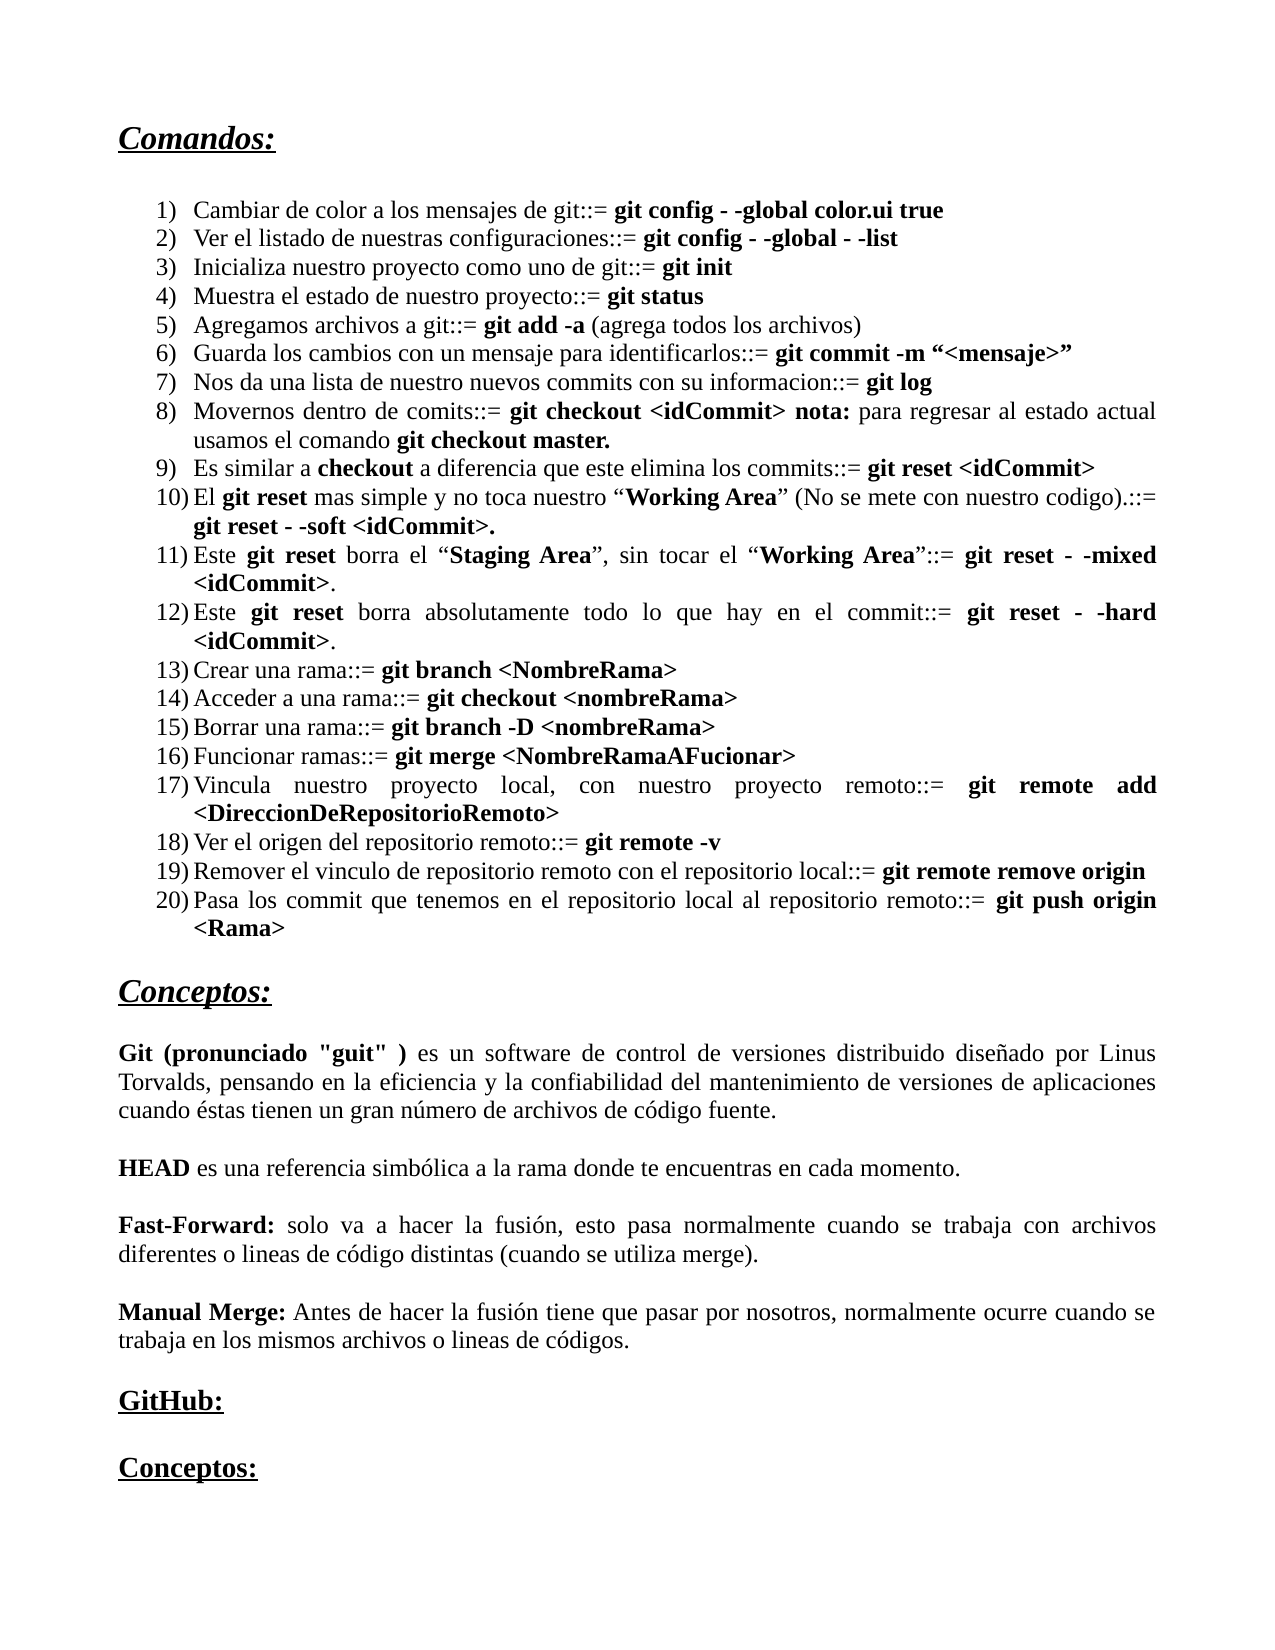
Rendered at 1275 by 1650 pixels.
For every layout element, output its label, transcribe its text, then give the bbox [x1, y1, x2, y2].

list Funcionar ramas::= git merge <NombreRamaAFucionar> [156, 741, 1157, 770]
text Conceptos: [118, 1450, 1157, 1484]
list Guarda los cambios con un mensaje para identificarlos::= git commit -m “<mensaje>” [156, 338, 1157, 367]
text GitHub: [118, 1383, 1157, 1417]
list Inicializa nuestro proyecto como uno de git::= git init [156, 252, 1157, 281]
list Borrar una rama::= git branch -D <nombreRama> [156, 712, 1157, 741]
list Ver el origen del repositorio remoto::= git remote -v [156, 827, 1157, 856]
list Crear una rama::= git branch <NombreRama> [156, 655, 1157, 683]
list Este git reset borra el “Staging Area”, sin tocar el “Working Area”::= git reset - -mixed <idCommit>. [156, 540, 1157, 597]
list Nos da una lista de nuestro nuevos commits con su informacion::= git log [156, 367, 1157, 396]
text Fast-Forward: solo va a hacer la fusión, esto pasa normalmente cuando se trabaja con archivos diferentes o lineas de código distintas (cuando se utiliza merge). [118, 1211, 1157, 1268]
text Comandos: [118, 118, 1157, 156]
list Vincula nuestro proyecto local, con nuestro proyecto remoto::= git remote add <DireccionDeRepositorioRemoto> [156, 770, 1157, 827]
list Es similar a checkout a diferencia que este elimina los commits::= git reset <idCommit> [156, 453, 1157, 482]
list Ver el listado de nuestras configuraciones::= git config - -global - -list [156, 223, 1157, 252]
text HEAD es una referencia simbólica a la rama donde te encuentras en cada momento. [118, 1153, 1157, 1182]
list Pasa los commit que tenemos en el repositorio local al repositorio remoto::= git push origin <Rama> [156, 885, 1157, 942]
list Agregamos archivos a git::= git add -a (agrega todos los archivos) [156, 310, 1157, 338]
list Movernos dentro de comits::= git checkout <idCommit> nota: para regresar al estado actual usamos el comando git checkout master. [156, 396, 1157, 453]
list Remover el vinculo de repositorio remoto con el repositorio local::= git remote remove origin [156, 856, 1157, 885]
list Cambiar de color a los mensajes de git::= git config - -global color.ui true [156, 195, 1157, 223]
list Acceder a una rama::= git checkout <nombreRama> [156, 683, 1157, 712]
text Git (pronunciado "guit" ) es un software de control de versiones distribuido diseñado por Linus Torvalds, pensando en la eficiencia y la confiabilidad del mantenimiento de versiones de aplicaciones cuando éstas tienen un gran número de archivos de código fuente. [118, 1038, 1157, 1124]
text Manual Merge: Antes de hacer la fusión tiene que pasar por nosotros, normalmente ocurre cuando se trabaja en los mismos archivos o lineas de códigos. [118, 1297, 1157, 1354]
list El git reset mas simple y no toca nuestro “Working Area” (No se mete con nuestro codigo).::= git reset - -soft <idCommit>. [156, 482, 1157, 540]
text Conceptos: [118, 971, 1157, 1009]
list Este git reset borra absolutamente todo lo que hay en el commit::= git reset - -hard <idCommit>. [156, 597, 1157, 655]
list Muestra el estado de nuestro proyecto::= git status [156, 281, 1157, 310]
